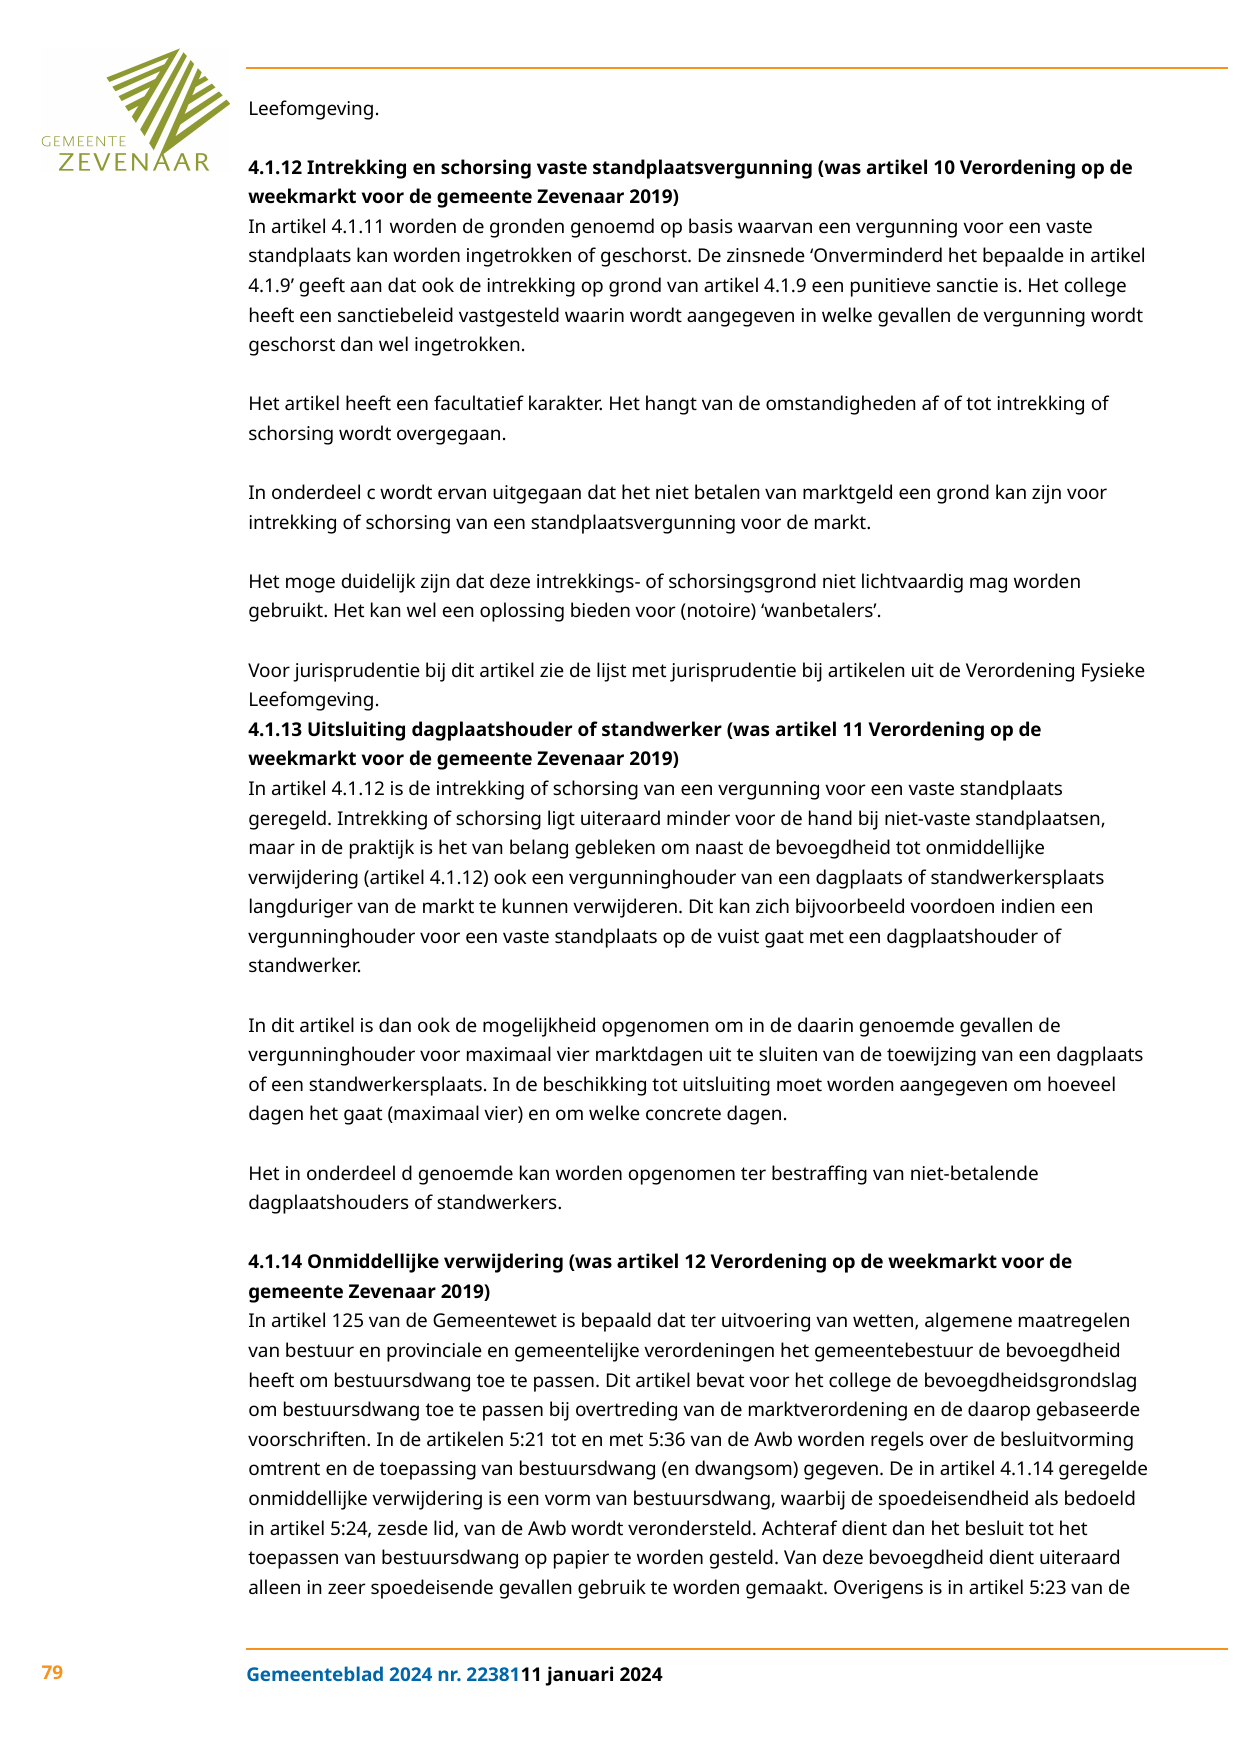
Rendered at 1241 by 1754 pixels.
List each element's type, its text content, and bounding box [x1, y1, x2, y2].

text 4.1.13 Uitsluiting dagplaatshouder of standwerker (was artikel 11 Verordening op de weekmarkt voor de gemeente Zevenaar 2019) [248, 716, 1152, 771]
text In dit artikel is dan ook de mogelijkheid opgenomen om in de daarin genoemde gevallen de vergunninghouder voor maximaal vier marktdagen uit te sluiten van de toewijzing van een dagplaats of een standwerkersplaats. In de beschikking tot uitsluiting moet worden aangegeven om hoeveel dagen het gaat (maximaal vier) en om welke concrete dagen. [248, 1012, 1152, 1126]
text Voor jurisprudentie bij dit artikel zie de lijst met jurisprudentie bij artikelen uit de Verordening Fysieke Leefomgeving. [248, 657, 1152, 712]
text In artikel 4.1.11 worden de gronden genoemd op basis waarvan een vergunning voor een vaste standplaats kan worden ingetrokken of geschorst. De zinsnede ‘Onverminderd het bepaalde in artikel 4.1.9’ geeft aan dat ook de intrekking op grond van artikel 4.1.9 een punitieve sanctie is. Het college heeft een sanctiebeleid vastgesteld waarin wordt aangegeven in welke gevallen de vergunning wordt geschorst dan wel ingetrokken. [248, 213, 1152, 357]
text 4.1.12 Intrekking en schorsing vaste standplaatsvergunning (was artikel 10 Verordening op de weekmarkt voor de gemeente Zevenaar 2019) [248, 154, 1152, 209]
text Het in onderdeel d genoemde kan worden opgenomen ter bestraffing van niet-betalende dagplaatshouders of standwerkers. [248, 1160, 1152, 1215]
text Leefomgeving. [248, 95, 1152, 121]
text Het artikel heeft een facultatief karakter. Het hangt van de omstandigheden af of tot intrekking of schorsing wordt overgegaan. [248, 391, 1152, 446]
text In artikel 125 van de Gemeentewet is bepaald dat ter uitvoering van wetten, algemene maatregelen van bestuur en provinciale en gemeentelijke verordeningen het gemeentebestuur de bevoegdheid heeft om bestuursdwang toe te passen. Dit artikel bevat voor het college de bevoegdheidsgrondslag om bestuursdwang toe te passen bij overtreding van de marktverordening en de daarop gebaseerde voorschriften. In de artikelen 5:21 tot en met 5:36 van de Awb worden regels over de besluitvorming omtrent en de toepassing van bestuursdwang (en dwangsom) gegeven. De in artikel 4.1.14 geregelde onmiddellijke verwijdering is een vorm van bestuursdwang, waarbij de spoedeisendheid als bedoeld in artikel 5:24, zesde lid, van de Awb wordt verondersteld. Achteraf dient dan het besluit tot het toepassen van bestuursdwang op papier te worden gesteld. Van deze bevoegdheid dient uiteraard alleen in zeer spoedeisende gevallen gebruik te worden gemaakt. Overigens is in artikel 5:23 van de [248, 1308, 1152, 1600]
text 4.1.14 Onmiddellijke verwijdering (was artikel 12 Verordening op de weekmarkt voor de gemeente Zevenaar 2019) [248, 1248, 1152, 1304]
text Het moge duidelijk zijn dat deze intrekkings- of schorsingsgrond niet lichtvaardig mag worden gebruikt. Het kan wel een oplossing bieden voor (notoire) ‘wanbetalers’. [248, 568, 1152, 623]
picture [41, 47, 231, 172]
text In onderdeel c wordt ervan uitgegaan dat het niet betalen van marktgeld een grond kan zijn voor intrekking of schorsing van een standplaatsvergunning voor de markt. [248, 479, 1152, 535]
text In artikel 4.1.12 is de intrekking of schorsing van een vergunning voor een vaste standplaats geregeld. Intrekking of schorsing ligt uiteraard minder voor de hand bij niet-vaste standplaatsen, maar in de praktijk is het van belang gebleken om naast de bevoegdheid tot onmiddellijke verwijdering (artikel 4.1.12) ook een vergunninghouder van een dagplaats of standwerkersplaats langduriger van de markt te kunnen verwijderen. Dit kan zich bijvoorbeeld voordoen indien een vergunninghouder voor een vaste standplaats op de vuist gaat met een dagplaatshouder of standwerker. [248, 775, 1152, 978]
